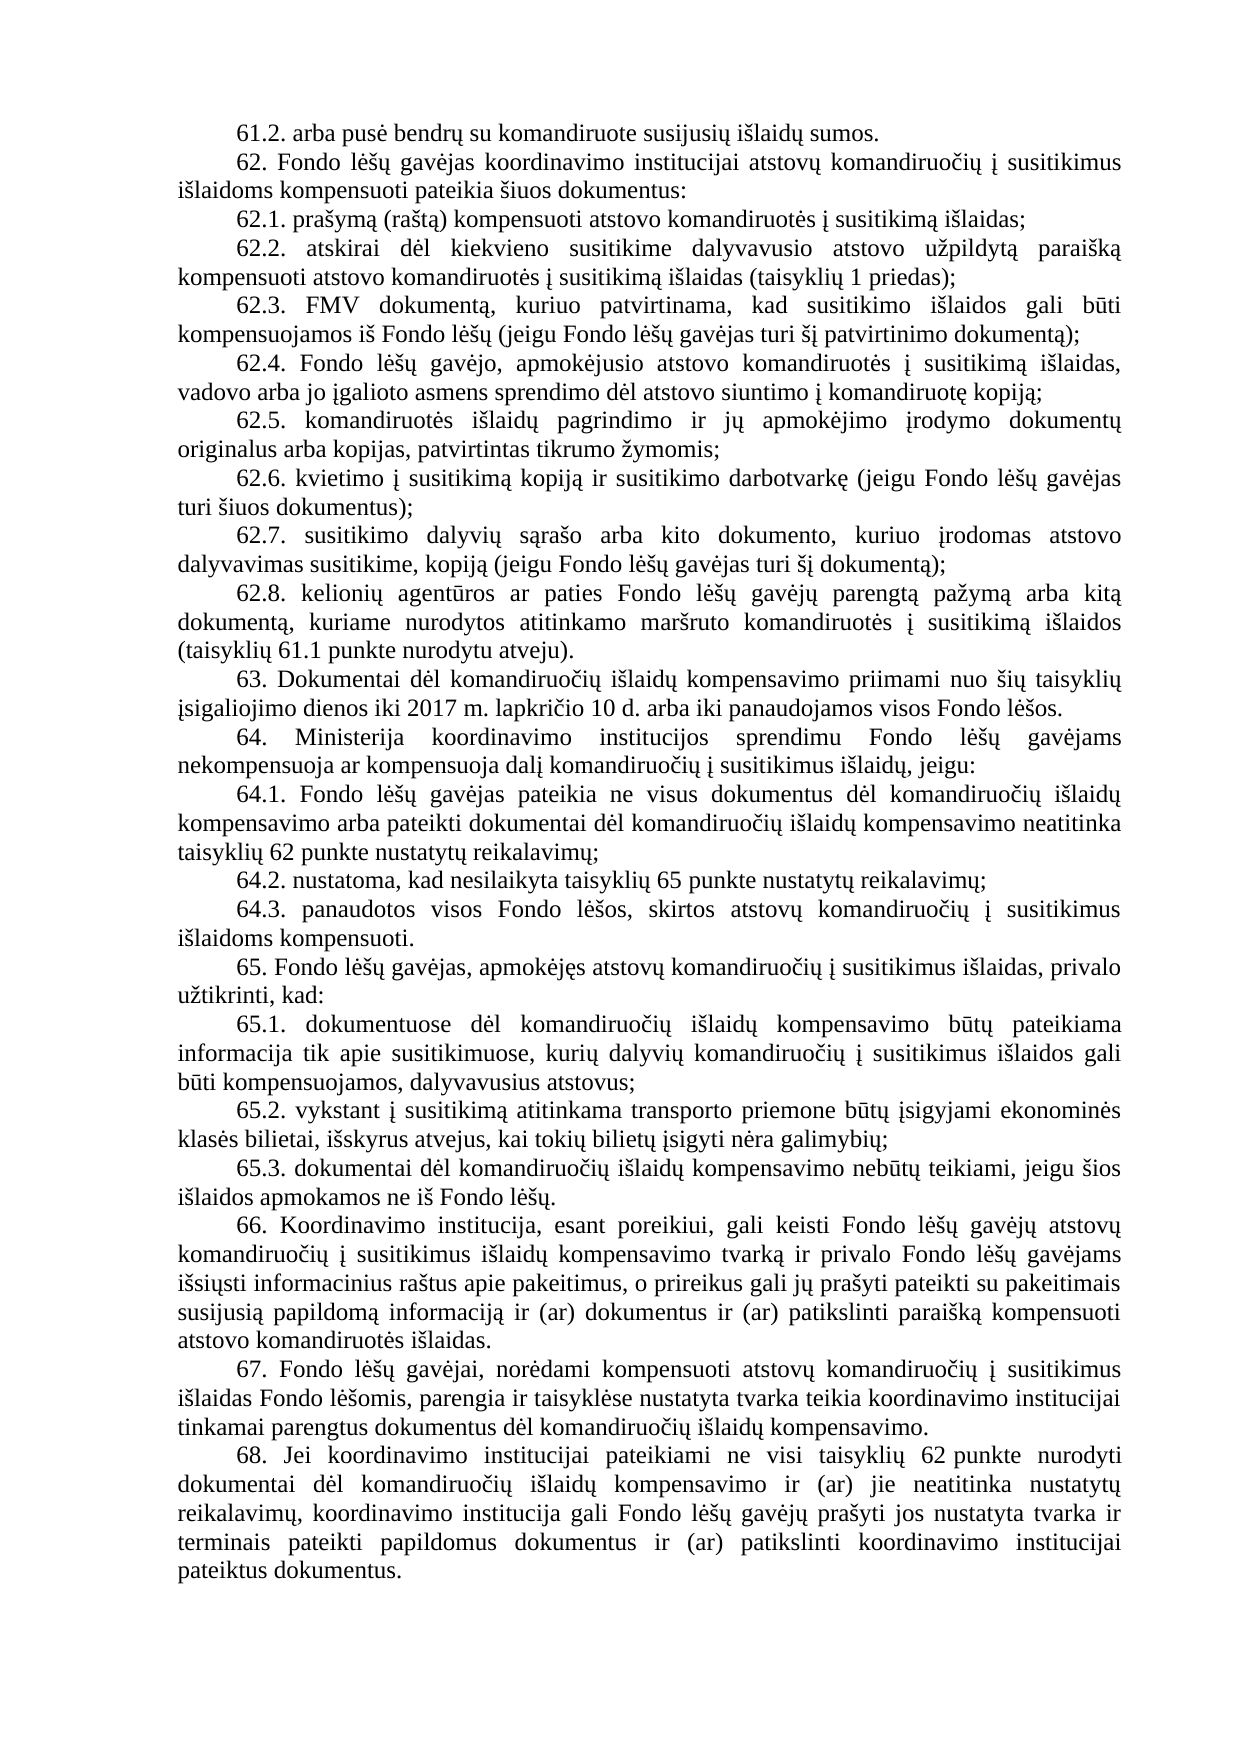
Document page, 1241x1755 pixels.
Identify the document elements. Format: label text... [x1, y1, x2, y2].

text 62.6. kvietimo į susitikimą kopiją ir susitikimo darbotvarkę (jeigu Fondo lėšų gavėjas turi šiuos dokumentus); [177, 463, 1122, 521]
text 62. Fondo lėšų gavėjas koordinavimo institucijai atstovų komandiruočių į susitikimus išlaidoms kompensuoti pateikia šiuos dokumentus: [177, 147, 1122, 204]
text 64. Ministerija koordinavimo institucijos sprendimu Fondo lėšų gavėjams nekompensuoja ar kompensuoja dalį komandiruočių į susitikimus išlaidų, jeigu: [177, 722, 1122, 779]
text 63. Dokumentai dėl komandiruočių išlaidų kompensavimo priimami nuo šių taisyklių įsigaliojimo dienos iki 2017 m. lapkričio 10 d. arba iki panaudojamos visos Fondo lėšos. [177, 664, 1122, 722]
text 64.1. Fondo lėšų gavėjas pateikia ne visus dokumentus dėl komandiruočių išlaidų kompensavimo arba pateikti dokumentai dėl komandiruočių išlaidų kompensavimo neatitinka taisyklių 62 punkte nustatytų reikalavimų; [177, 779, 1122, 866]
text 62.3. FMV dokumentą, kuriuo patvirtinama, kad susitikimo išlaidos gali būti kompensuojamos iš Fondo lėšų (jeigu Fondo lėšų gavėjas turi šį patvirtinimo dokumentą); [177, 291, 1122, 348]
text 65.2. vykstant į susitikimą atitinkama transporto priemone būtų įsigyjami ekonominės klasės bilietai, išskyrus atvejus, kai tokių bilietų įsigyti nėra galimybių; [177, 1096, 1122, 1153]
text 62.8. kelionių agentūros ar paties Fondo lėšų gavėjų parengtą pažymą arba kitą dokumentą, kuriame nurodytos atitinkamo maršruto komandiruotės į susitikimą išlaidos (taisyklių 61.1 punkte nurodytu atveju). [177, 578, 1122, 664]
text 65.3. dokumentai dėl komandiruočių išlaidų kompensavimo nebūtų teikiami, jeigu šios išlaidos apmokamos ne iš Fondo lėšų. [177, 1153, 1122, 1211]
text 62.4. Fondo lėšų gavėjo, apmokėjusio atstovo komandiruotės į susitikimą išlaidas, vadovo arba jo įgalioto asmens sprendimo dėl atstovo siuntimo į komandiruotę kopiją; [177, 348, 1122, 406]
text 68. Jei koordinavimo institucijai pateikiami ne visi taisyklių 62 punkte nurodyti dokumentai dėl komandiruočių išlaidų kompensavimo ir (ar) jie neatitinka nustatytų reikalavimų, koordinavimo institucija gali Fondo lėšų gavėjų prašyti jos nustatyta tvarka ir terminais pateikti papildomus dokumentus ir (ar) patikslinti koordinavimo institucijai pateiktus dokumentus. [177, 1441, 1122, 1584]
text 62.2. atskirai dėl kiekvieno susitikime dalyvavusio atstovo užpildytą paraišką kompensuoti atstovo komandiruotės į susitikimą išlaidas (taisyklių 1 priedas); [177, 233, 1122, 291]
text 65. Fondo lėšų gavėjas, apmokėjęs atstovų komandiruočių į susitikimus išlaidas, privalo užtikrinti, kad: [177, 952, 1122, 1009]
text 65.1. dokumentuose dėl komandiruočių išlaidų kompensavimo būtų pateikiama informacija tik apie susitikimuose, kurių dalyvių komandiruočių į susitikimus išlaidos gali būti kompensuojamos, dalyvavusius atstovus; [177, 1009, 1122, 1096]
text 67. Fondo lėšų gavėjai, norėdami kompensuoti atstovų komandiruočių į susitikimus išlaidas Fondo lėšomis, parengia ir taisyklėse nustatyta tvarka teikia koordinavimo institucijai tinkamai parengtus dokumentus dėl komandiruočių išlaidų kompensavimo. [177, 1354, 1122, 1441]
text 62.1. prašymą (raštą) kompensuoti atstovo komandiruotės į susitikimą išlaidas; [177, 204, 1122, 233]
text 62.5. komandiruotės išlaidų pagrindimo ir jų apmokėjimo įrodymo dokumentų originalus arba kopijas, patvirtintas tikrumo žymomis; [177, 406, 1122, 463]
text 61.2. arba pusė bendrų su komandiruote susijusių išlaidų sumos. [177, 118, 1122, 147]
text 64.2. nustatoma, kad nesilaikyta taisyklių 65 punkte nustatytų reikalavimų; [177, 866, 1122, 894]
text 66. Koordinavimo institucija, esant poreikiui, gali keisti Fondo lėšų gavėjų atstovų komandiruočių į susitikimus išlaidų kompensavimo tvarką ir privalo Fondo lėšų gavėjams išsiųsti informacinius raštus apie pakeitimus, o prireikus gali jų prašyti pateikti su pakeitimais susijusią papildomą informaciją ir (ar) dokumentus ir (ar) patikslinti paraišką kompensuoti atstovo komandiruotės išlaidas. [177, 1211, 1122, 1354]
text 62.7. susitikimo dalyvių sąrašo arba kito dokumento, kuriuo įrodomas atstovo dalyvavimas susitikime, kopiją (jeigu Fondo lėšų gavėjas turi šį dokumentą); [177, 521, 1122, 578]
text 64.3. panaudotos visos Fondo lėšos, skirtos atstovų komandiruočių į susitikimus išlaidoms kompensuoti. [177, 894, 1122, 952]
